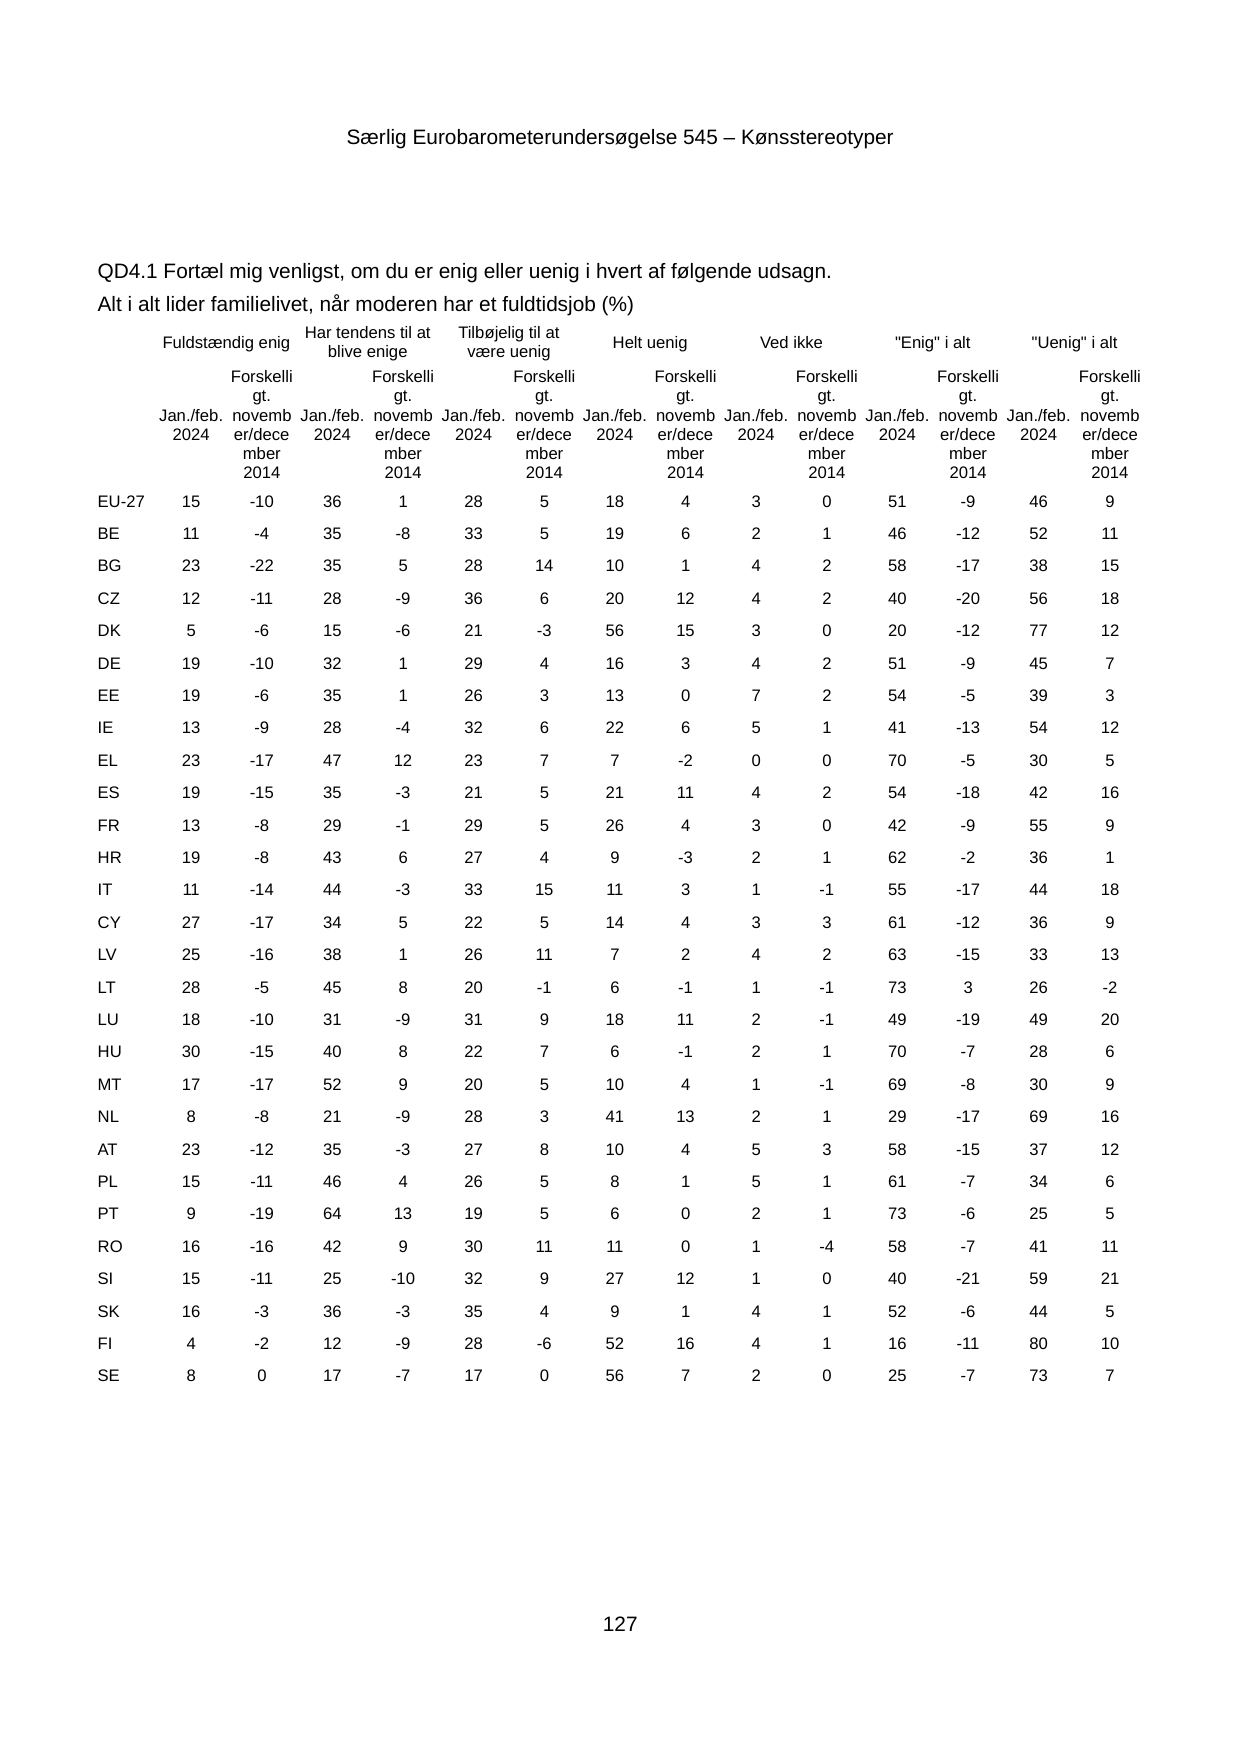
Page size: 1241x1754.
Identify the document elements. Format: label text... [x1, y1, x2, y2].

table_cell 36 [438, 582, 509, 614]
table_cell 46 [1003, 485, 1074, 517]
table_cell -9 [368, 1003, 438, 1036]
table_cell 12 [1074, 1133, 1146, 1165]
table_cell 29 [438, 647, 509, 679]
table_cell 11 [579, 874, 650, 906]
table_cell 2 [721, 1003, 791, 1036]
table_cell 28 [438, 1100, 509, 1133]
table_cell 56 [579, 1360, 650, 1392]
table_cell 0 [650, 1230, 721, 1262]
table_cell -7 [368, 1360, 438, 1392]
table_cell Tilbøjelig til at være uenig [438, 320, 579, 364]
table_cell 4 [721, 939, 791, 971]
table_cell 15 [509, 874, 579, 906]
table_cell "Enig" i alt [862, 320, 1003, 364]
table_cell 16 [1074, 776, 1146, 809]
table_cell 8 [156, 1360, 226, 1392]
table_cell 1 [368, 939, 438, 971]
table_cell 59 [1003, 1263, 1074, 1295]
table_cell 69 [1003, 1100, 1074, 1133]
table_cell 2 [791, 939, 862, 971]
table_cell 8 [509, 1133, 579, 1165]
table_cell 18 [156, 1003, 226, 1036]
table_cell 25 [1003, 1198, 1074, 1230]
table_cell -17 [226, 1068, 297, 1100]
table_cell Jan./feb. 2024 [297, 364, 367, 485]
table_cell 70 [862, 744, 932, 776]
table_cell 45 [1003, 647, 1074, 679]
table_cell -6 [368, 615, 438, 647]
table_cell -1 [650, 1036, 721, 1068]
table_cell 73 [862, 1198, 932, 1230]
table_cell 80 [1003, 1327, 1074, 1359]
table_cell 23 [156, 1133, 226, 1165]
table_cell DE [95, 647, 156, 679]
table_cell 0 [650, 1198, 721, 1230]
table_cell -9 [933, 809, 1003, 841]
table_cell 13 [650, 1100, 721, 1133]
table_cell 35 [297, 517, 367, 550]
table_cell 0 [791, 485, 862, 517]
table_cell 52 [862, 1295, 932, 1327]
table_cell 2 [721, 517, 791, 550]
table_cell 0 [791, 1263, 862, 1295]
table_cell -13 [933, 712, 1003, 744]
table_cell -5 [933, 744, 1003, 776]
table_cell 21 [297, 1100, 367, 1133]
table_cell 26 [579, 809, 650, 841]
table_cell 6 [579, 1036, 650, 1068]
table_cell 0 [226, 1360, 297, 1392]
table_cell 19 [156, 647, 226, 679]
table_cell 4 [650, 485, 721, 517]
table_cell 12 [297, 1327, 367, 1359]
table_cell 1 [791, 1100, 862, 1133]
table_cell 3 [509, 1100, 579, 1133]
table_cell FI [95, 1327, 156, 1359]
table_cell -17 [226, 906, 297, 938]
table_cell 5 [156, 615, 226, 647]
table_cell -6 [226, 615, 297, 647]
table_cell -4 [791, 1230, 862, 1262]
table_cell 41 [862, 712, 932, 744]
table_cell 56 [1003, 582, 1074, 614]
table_cell 0 [791, 1360, 862, 1392]
table_cell -12 [226, 1133, 297, 1165]
table_cell -10 [226, 485, 297, 517]
table_cell 16 [156, 1230, 226, 1262]
table_cell -6 [933, 1198, 1003, 1230]
table_cell Jan./feb. 2024 [862, 364, 932, 485]
table_cell 30 [1003, 744, 1074, 776]
table_cell 15 [1074, 550, 1146, 582]
table_cell 51 [862, 485, 932, 517]
table_cell 4 [650, 1133, 721, 1165]
table_cell -7 [933, 1165, 1003, 1198]
table_cell 14 [579, 906, 650, 938]
table_cell 4 [156, 1327, 226, 1359]
table_cell Jan./feb. 2024 [579, 364, 650, 485]
table_cell 6 [509, 712, 579, 744]
table_cell 3 [650, 874, 721, 906]
table_cell Forskelligt. november/december 2014 [226, 364, 297, 485]
table_cell -1 [791, 1068, 862, 1100]
table_cell 12 [650, 582, 721, 614]
table_cell 1 [791, 1327, 862, 1359]
table_cell 52 [579, 1327, 650, 1359]
table_cell 28 [1003, 1036, 1074, 1068]
table_cell 9 [368, 1068, 438, 1100]
table_cell 77 [1003, 615, 1074, 647]
table_cell 1 [368, 485, 438, 517]
table_cell 32 [297, 647, 367, 679]
table_cell Forskelligt. november/december 2014 [368, 364, 438, 485]
table_cell 12 [1074, 712, 1146, 744]
table_cell -8 [226, 1100, 297, 1133]
table_cell 39 [1003, 679, 1074, 712]
table_cell 5 [509, 1165, 579, 1198]
table_cell 1 [721, 874, 791, 906]
table_cell -7 [933, 1230, 1003, 1262]
table_cell BG [95, 550, 156, 582]
table_cell 4 [721, 776, 791, 809]
table_cell 70 [862, 1036, 932, 1068]
table_cell -17 [226, 744, 297, 776]
table_cell 28 [156, 971, 226, 1003]
table_cell 30 [1003, 1068, 1074, 1100]
table_cell 31 [438, 1003, 509, 1036]
table_cell 26 [438, 939, 509, 971]
table_cell 5 [1074, 744, 1146, 776]
table_cell -9 [368, 1327, 438, 1359]
table_cell 1 [368, 647, 438, 679]
table_cell -14 [226, 874, 297, 906]
table_cell 35 [297, 550, 367, 582]
table_cell "Uenig" i alt [1003, 320, 1146, 364]
table_cell 17 [438, 1360, 509, 1392]
table_cell -1 [791, 1003, 862, 1036]
table_cell 1 [791, 841, 862, 874]
table_cell 64 [297, 1198, 367, 1230]
table_cell Jan./feb. 2024 [1003, 364, 1074, 485]
table_cell CZ [95, 582, 156, 614]
table_cell -15 [226, 776, 297, 809]
table_header QD4.1 Fortæl mig venligst, om du er enig eller uenig i hvert af følgende udsagn. [95, 255, 1146, 287]
table_cell 4 [509, 841, 579, 874]
table_cell 0 [791, 744, 862, 776]
table_cell 27 [438, 1133, 509, 1165]
table_cell 54 [862, 776, 932, 809]
table_cell EE [95, 679, 156, 712]
table_cell 54 [862, 679, 932, 712]
table_cell 2 [721, 1198, 791, 1230]
table_cell -1 [509, 971, 579, 1003]
table_cell 49 [862, 1003, 932, 1036]
table_cell -15 [933, 1133, 1003, 1165]
table_cell -9 [368, 582, 438, 614]
table_cell 1 [1074, 841, 1146, 874]
table_cell 44 [297, 874, 367, 906]
table_cell -12 [933, 906, 1003, 938]
table_cell 27 [579, 1263, 650, 1295]
table_cell -17 [933, 550, 1003, 582]
table_cell 61 [862, 906, 932, 938]
table_cell -3 [368, 874, 438, 906]
table_cell 11 [650, 1003, 721, 1036]
table_cell 11 [509, 939, 579, 971]
table_cell 30 [156, 1036, 226, 1068]
table_cell 3 [1074, 679, 1146, 712]
table_cell 31 [297, 1003, 367, 1036]
table_cell -6 [509, 1327, 579, 1359]
table_cell IT [95, 874, 156, 906]
table_cell 33 [1003, 939, 1074, 971]
table_cell -3 [368, 776, 438, 809]
table_cell 23 [156, 550, 226, 582]
table_cell 5 [721, 712, 791, 744]
table_cell 3 [791, 1133, 862, 1165]
table_cell 25 [297, 1263, 367, 1295]
table_cell -6 [933, 1295, 1003, 1327]
table_cell ES [95, 776, 156, 809]
table_cell 5 [509, 809, 579, 841]
table_cell -9 [226, 712, 297, 744]
table_cell SE [95, 1360, 156, 1392]
table_cell 3 [721, 615, 791, 647]
table_cell HR [95, 841, 156, 874]
table_cell 1 [650, 1295, 721, 1327]
table_cell HU [95, 1036, 156, 1068]
table_cell 10 [1074, 1327, 1146, 1359]
table_cell 5 [1074, 1295, 1146, 1327]
table_cell 9 [1074, 809, 1146, 841]
table_cell 2 [721, 1360, 791, 1392]
table_cell 7 [579, 939, 650, 971]
table_cell 4 [650, 906, 721, 938]
table_cell 61 [862, 1165, 932, 1198]
table_cell 11 [650, 776, 721, 809]
table_cell -19 [226, 1198, 297, 1230]
table_cell 11 [156, 517, 226, 550]
table_cell -11 [226, 582, 297, 614]
table_cell 9 [368, 1230, 438, 1262]
table_cell 13 [156, 712, 226, 744]
table_cell 7 [721, 679, 791, 712]
table_cell [95, 320, 156, 364]
table_cell -7 [933, 1036, 1003, 1068]
table_cell 18 [1074, 874, 1146, 906]
table_cell 46 [862, 517, 932, 550]
table_cell -3 [226, 1295, 297, 1327]
table_cell -10 [226, 1003, 297, 1036]
table_cell 2 [721, 1100, 791, 1133]
table_cell 1 [791, 1295, 862, 1327]
table_cell -2 [650, 744, 721, 776]
table_cell 44 [1003, 1295, 1074, 1327]
table_cell -6 [226, 679, 297, 712]
table_cell 20 [438, 1068, 509, 1100]
table_cell 42 [297, 1230, 367, 1262]
table_cell 5 [509, 485, 579, 517]
table_cell -21 [933, 1263, 1003, 1295]
table_cell 4 [721, 1295, 791, 1327]
table_cell 5 [721, 1133, 791, 1165]
table_cell 19 [438, 1198, 509, 1230]
table_cell 35 [297, 776, 367, 809]
table_cell 5 [509, 1198, 579, 1230]
table_cell -5 [933, 679, 1003, 712]
table_cell 0 [509, 1360, 579, 1392]
table_cell 26 [1003, 971, 1074, 1003]
table_cell 11 [1074, 517, 1146, 550]
table_cell 44 [1003, 874, 1074, 906]
table_cell 3 [721, 906, 791, 938]
table_cell 11 [156, 874, 226, 906]
table_cell 18 [579, 1003, 650, 1036]
table_cell -15 [933, 939, 1003, 971]
table_cell Forskelligt. november/december 2014 [509, 364, 579, 485]
table_cell PL [95, 1165, 156, 1198]
table_cell 5 [368, 906, 438, 938]
table_cell 29 [297, 809, 367, 841]
table_cell 28 [438, 1327, 509, 1359]
table_cell 12 [156, 582, 226, 614]
table_cell -11 [933, 1327, 1003, 1359]
table_cell SK [95, 1295, 156, 1327]
table_cell 25 [156, 939, 226, 971]
table_cell 3 [933, 971, 1003, 1003]
table_cell 14 [509, 550, 579, 582]
table_cell 15 [156, 1165, 226, 1198]
table_cell Har tendens til at blive enige [297, 320, 438, 364]
table_cell 0 [791, 615, 862, 647]
table_cell 6 [1074, 1036, 1146, 1068]
table_cell Jan./feb. 2024 [721, 364, 791, 485]
table_cell -16 [226, 939, 297, 971]
table_cell 4 [721, 582, 791, 614]
table_cell 21 [579, 776, 650, 809]
table_cell 29 [438, 809, 509, 841]
table_cell 49 [1003, 1003, 1074, 1036]
table_cell 9 [1074, 485, 1146, 517]
table_cell 4 [721, 647, 791, 679]
table_cell 3 [721, 485, 791, 517]
table_cell 20 [579, 582, 650, 614]
table_cell 17 [297, 1360, 367, 1392]
table_cell 20 [438, 971, 509, 1003]
table_cell 8 [368, 971, 438, 1003]
table_cell 35 [438, 1295, 509, 1327]
table_cell -8 [226, 809, 297, 841]
table_cell 13 [368, 1198, 438, 1230]
table_cell -2 [933, 841, 1003, 874]
table_cell 6 [509, 582, 579, 614]
table_cell -22 [226, 550, 297, 582]
table_cell 6 [650, 712, 721, 744]
table_cell -19 [933, 1003, 1003, 1036]
table_cell 8 [579, 1165, 650, 1198]
table_cell 7 [579, 744, 650, 776]
table_cell 28 [297, 582, 367, 614]
table_cell 35 [297, 679, 367, 712]
table_cell 16 [650, 1327, 721, 1359]
table_cell 5 [509, 1068, 579, 1100]
table_cell 41 [1003, 1230, 1074, 1262]
table_cell 3 [791, 906, 862, 938]
table_cell 36 [297, 1295, 367, 1327]
table_cell 36 [1003, 906, 1074, 938]
table_cell 7 [1074, 647, 1146, 679]
table_cell 2 [791, 776, 862, 809]
table_cell 1 [791, 517, 862, 550]
table_cell -16 [226, 1230, 297, 1262]
table_cell 45 [297, 971, 367, 1003]
table_cell 3 [509, 679, 579, 712]
table_cell 58 [862, 1230, 932, 1262]
table_cell -1 [368, 809, 438, 841]
table_cell 9 [1074, 1068, 1146, 1100]
table_cell 40 [862, 582, 932, 614]
table_cell 12 [1074, 615, 1146, 647]
table_cell 62 [862, 841, 932, 874]
table_cell LV [95, 939, 156, 971]
table_cell Alt i alt lider familielivet, når moderen har et fuldtidsjob (%) [95, 288, 1146, 320]
table_cell -18 [933, 776, 1003, 809]
table_cell 20 [862, 615, 932, 647]
table_cell 2 [791, 647, 862, 679]
table_cell 5 [509, 906, 579, 938]
table_cell 19 [156, 776, 226, 809]
table_cell Forskelligt. november/december 2014 [791, 364, 862, 485]
table_cell -12 [933, 517, 1003, 550]
table_cell 23 [156, 744, 226, 776]
table_cell EL [95, 744, 156, 776]
table_cell 1 [791, 1198, 862, 1230]
table_cell 32 [438, 1263, 509, 1295]
table_cell 5 [368, 550, 438, 582]
table_cell 2 [721, 1036, 791, 1068]
table_cell 52 [1003, 517, 1074, 550]
table_cell 15 [297, 615, 367, 647]
table_cell -5 [226, 971, 297, 1003]
table_cell 47 [297, 744, 367, 776]
table_cell Forskelligt. november/december 2014 [650, 364, 721, 485]
table_cell 1 [791, 712, 862, 744]
table_cell 4 [509, 1295, 579, 1327]
table_cell 9 [579, 1295, 650, 1327]
table_cell 3 [650, 647, 721, 679]
table_cell -9 [933, 485, 1003, 517]
table_cell 1 [650, 550, 721, 582]
table_cell 36 [1003, 841, 1074, 874]
table_cell CY [95, 906, 156, 938]
table_cell -8 [933, 1068, 1003, 1100]
table_cell 21 [438, 615, 509, 647]
table_cell 1 [791, 1165, 862, 1198]
table_cell 55 [862, 874, 932, 906]
table_cell 13 [156, 809, 226, 841]
table_cell 28 [438, 550, 509, 582]
table_cell 2 [721, 841, 791, 874]
table_cell NL [95, 1100, 156, 1133]
table_cell 2 [791, 679, 862, 712]
table_cell 43 [297, 841, 367, 874]
table_cell 4 [650, 1068, 721, 1100]
table_cell 12 [650, 1263, 721, 1295]
table_cell LT [95, 971, 156, 1003]
table_cell LU [95, 1003, 156, 1036]
table_cell 16 [1074, 1100, 1146, 1133]
table_cell 12 [368, 744, 438, 776]
table_cell Ved ikke [721, 320, 862, 364]
table_cell 55 [1003, 809, 1074, 841]
table_cell 38 [1003, 550, 1074, 582]
table_cell 1 [368, 679, 438, 712]
table_cell 1 [650, 1165, 721, 1198]
table_cell PT [95, 1198, 156, 1230]
table_cell 26 [438, 1165, 509, 1198]
table_cell 69 [862, 1068, 932, 1100]
table_cell 28 [438, 485, 509, 517]
table_cell 34 [297, 906, 367, 938]
table_cell 23 [438, 744, 509, 776]
table_cell -11 [226, 1263, 297, 1295]
table_cell 6 [368, 841, 438, 874]
table_cell 52 [297, 1068, 367, 1100]
table_cell 27 [156, 906, 226, 938]
table_cell 6 [1074, 1165, 1146, 1198]
table_cell 30 [438, 1230, 509, 1262]
table_cell 9 [579, 841, 650, 874]
table_cell 2 [650, 939, 721, 971]
table_cell 13 [1074, 939, 1146, 971]
table_cell 5 [509, 517, 579, 550]
table_cell 51 [862, 647, 932, 679]
table_cell 10 [579, 1133, 650, 1165]
table_cell 17 [156, 1068, 226, 1100]
table_cell 5 [1074, 1198, 1146, 1230]
table_cell 5 [721, 1165, 791, 1198]
table_cell 7 [509, 744, 579, 776]
table_cell 42 [862, 809, 932, 841]
table_cell -20 [933, 582, 1003, 614]
table_cell 4 [721, 550, 791, 582]
table_cell 32 [438, 712, 509, 744]
table_cell 11 [1074, 1230, 1146, 1262]
table_cell 20 [1074, 1003, 1146, 1036]
table_cell 54 [1003, 712, 1074, 744]
table_cell -15 [226, 1036, 297, 1068]
table_cell IE [95, 712, 156, 744]
table_cell 41 [579, 1100, 650, 1133]
table_cell -1 [791, 874, 862, 906]
table_cell Helt uenig [579, 320, 721, 364]
table_cell 2 [791, 582, 862, 614]
table_cell Forskelligt. november/december 2014 [1074, 364, 1146, 485]
table_cell 34 [1003, 1165, 1074, 1198]
table_cell -3 [368, 1133, 438, 1165]
table_cell 3 [721, 809, 791, 841]
table_cell 11 [509, 1230, 579, 1262]
table_cell 5 [509, 776, 579, 809]
table_cell 15 [650, 615, 721, 647]
table_cell 15 [156, 1263, 226, 1295]
table_cell -11 [226, 1165, 297, 1198]
table_cell 33 [438, 874, 509, 906]
table_cell SI [95, 1263, 156, 1295]
table_cell 42 [1003, 776, 1074, 809]
table_cell AT [95, 1133, 156, 1165]
table_cell Fuldstændig enig [156, 320, 297, 364]
table_cell 6 [579, 971, 650, 1003]
table_cell 8 [368, 1036, 438, 1068]
table_cell 19 [579, 517, 650, 550]
table_cell 1 [721, 1230, 791, 1262]
table_cell 21 [1074, 1263, 1146, 1295]
table_cell 0 [791, 809, 862, 841]
table_cell 19 [156, 841, 226, 874]
table_cell -2 [1074, 971, 1146, 1003]
table_cell 27 [438, 841, 509, 874]
table_cell 21 [438, 776, 509, 809]
table_cell -7 [933, 1360, 1003, 1392]
table_cell 6 [650, 517, 721, 550]
table_cell Forskelligt. november/december 2014 [933, 364, 1003, 485]
table_cell BE [95, 517, 156, 550]
table_cell 9 [509, 1003, 579, 1036]
table_cell 40 [297, 1036, 367, 1068]
table_cell 8 [156, 1100, 226, 1133]
table_cell RO [95, 1230, 156, 1262]
table_cell 19 [156, 679, 226, 712]
table_cell 16 [156, 1295, 226, 1327]
table_cell 1 [721, 971, 791, 1003]
table_cell 56 [579, 615, 650, 647]
table_cell 40 [862, 1263, 932, 1295]
table_cell 10 [579, 550, 650, 582]
table_cell 58 [862, 550, 932, 582]
table_cell 7 [509, 1036, 579, 1068]
table_cell -17 [933, 1100, 1003, 1133]
table_cell 13 [579, 679, 650, 712]
table_cell 18 [579, 485, 650, 517]
table_cell 7 [650, 1360, 721, 1392]
table_cell Jan./feb. 2024 [156, 364, 226, 485]
table_cell 9 [509, 1263, 579, 1295]
table_cell 1 [721, 1068, 791, 1100]
table_cell [95, 364, 156, 485]
table_cell 7 [1074, 1360, 1146, 1392]
table_cell 22 [438, 906, 509, 938]
table_cell 11 [579, 1230, 650, 1262]
table_cell 9 [156, 1198, 226, 1230]
table_cell 36 [297, 485, 367, 517]
table_cell 9 [1074, 906, 1146, 938]
table_cell 10 [579, 1068, 650, 1100]
table_cell 37 [1003, 1133, 1074, 1165]
table_cell 63 [862, 939, 932, 971]
table_cell -10 [226, 647, 297, 679]
table_cell -8 [368, 517, 438, 550]
table_cell 15 [156, 485, 226, 517]
table_cell 26 [438, 679, 509, 712]
table_cell -17 [933, 874, 1003, 906]
table_cell -1 [791, 971, 862, 1003]
table_cell 0 [721, 744, 791, 776]
table_cell 18 [1074, 582, 1146, 614]
table_cell 73 [862, 971, 932, 1003]
table_cell -8 [226, 841, 297, 874]
table_cell Jan./feb. 2024 [438, 364, 509, 485]
table_cell 1 [721, 1263, 791, 1295]
table_cell -1 [650, 971, 721, 1003]
table_cell 16 [862, 1327, 932, 1359]
table_cell 46 [297, 1165, 367, 1198]
table_cell EU-27 [95, 485, 156, 517]
table_cell -2 [226, 1327, 297, 1359]
table_cell 4 [650, 809, 721, 841]
table_cell 4 [509, 647, 579, 679]
table_cell 58 [862, 1133, 932, 1165]
table_cell 28 [297, 712, 367, 744]
table_cell 38 [297, 939, 367, 971]
table_cell 73 [1003, 1360, 1074, 1392]
table_cell 16 [579, 647, 650, 679]
table_cell 6 [579, 1198, 650, 1230]
table_cell -3 [650, 841, 721, 874]
table_cell FR [95, 809, 156, 841]
table_cell 1 [791, 1036, 862, 1068]
table_cell -10 [368, 1263, 438, 1295]
table_cell -9 [368, 1100, 438, 1133]
table_cell -4 [368, 712, 438, 744]
table_cell 29 [862, 1100, 932, 1133]
table_cell 22 [579, 712, 650, 744]
table_cell 35 [297, 1133, 367, 1165]
table_cell 4 [721, 1327, 791, 1359]
table_cell -9 [933, 647, 1003, 679]
table_cell 33 [438, 517, 509, 550]
table_cell -4 [226, 517, 297, 550]
table_cell 4 [368, 1165, 438, 1198]
table_cell -3 [509, 615, 579, 647]
table_cell 2 [791, 550, 862, 582]
table_cell 25 [862, 1360, 932, 1392]
table_cell MT [95, 1068, 156, 1100]
table_cell 22 [438, 1036, 509, 1068]
table_cell 0 [650, 679, 721, 712]
table_cell -12 [933, 615, 1003, 647]
table_cell DK [95, 615, 156, 647]
table_cell -3 [368, 1295, 438, 1327]
